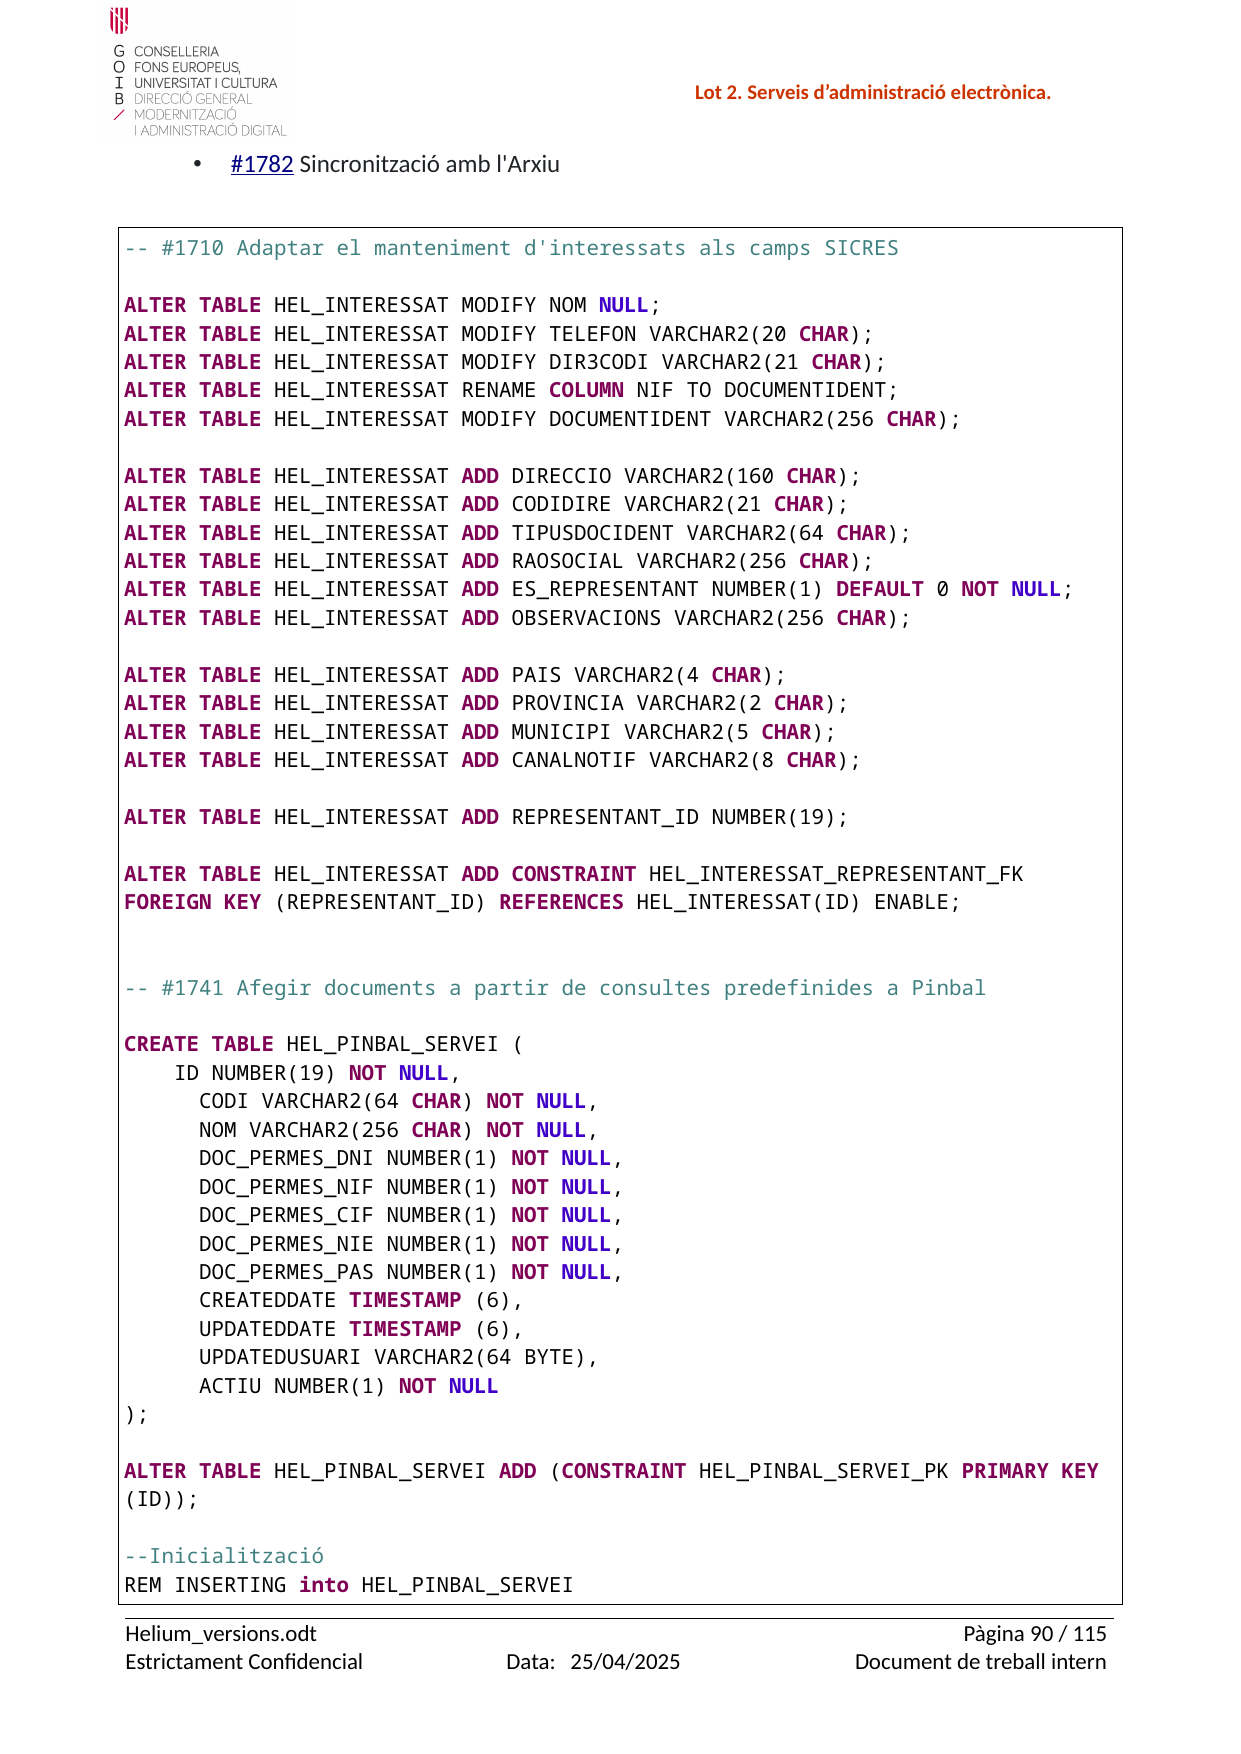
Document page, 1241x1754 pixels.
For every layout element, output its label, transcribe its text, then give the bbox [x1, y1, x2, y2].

list #1782 Sincronització amb l'Arxiu [193, 148, 1122, 178]
table_header -- #1710 Adaptar el manteniment d'interessats als camps SICRES ALTER TABLE HEL_INTERESSAT MODIFY NOM NULL; ALTER TABLE HEL_INTERESSAT MODIFY TELEFON VARCHAR2(20 CHAR); ALTER TABLE HEL_INTERESSAT MODIFY DIR3CODI VARCHAR2(21 CHAR); ALTER TABLE HEL_INTERESSAT RENAME COLUMN NIF TO DOCUMENTIDENT; ALTER TABLE HEL_INTERESSAT MODIFY DOCUMENTIDENT VARCHAR2(256 CHAR); ALTER TABLE HEL_INTERESSAT ADD DIRECCIO VARCHAR2(160 CHAR); ALTER TABLE HEL_INTERESSAT ADD CODIDIRE VARCHAR2(21 CHAR); ALTER TABLE HEL_INTERESSAT ADD TIPUSDOCIDENT VARCHAR2(64 CHAR); ALTER TABLE HEL_INTERESSAT ADD RAOSOCIAL VARCHAR2(256 CHAR); ALTER TABLE HEL_INTERESSAT ADD ES_REPRESENTANT NUMBER(1) DEFAULT 0 NOT NULL; ALTER TABLE HEL_INTERESSAT ADD OBSERVACIONS VARCHAR2(256 CHAR); ALTER TABLE HEL_INTERESSAT ADD PAIS VARCHAR2(4 CHAR); ALTER TABLE HEL_INTERESSAT ADD PROVINCIA VARCHAR2(2 CHAR); ALTER TABLE HEL_INTERESSAT ADD MUNICIPI VARCHAR2(5 CHAR); ALTER TABLE HEL_INTERESSAT ADD CANALNOTIF VARCHAR2(8 CHAR); ALTER TABLE HEL_INTERESSAT ADD REPRESENTANT_ID NUMBER(19); ALTER TABLE HEL_INTERESSAT ADD CONSTRAINT HEL_INTERESSAT_REPRESENTANT_FK FOREIGN KEY (REPRESENTANT_ID) REFERENCES HEL_INTERESSAT(ID) ENABLE; -- #1741 Afegir documents a partir de consultes predefinides a Pinbal CREATE TABLE HEL_PINBAL_SERVEI ( ID NUMBER(19) NOT NULL, CODI VARCHAR2(64 CHAR) NOT NULL, NOM VARCHAR2(256 CHAR) NOT NULL, DOC_PERMES_DNI NUMBER(1) NOT NULL, DOC_PERMES_NIF NUMBER(1) NOT NULL, DOC_PERMES_CIF NUMBER(1) NOT NULL, DOC_PERMES_NIE NUMBER(1) NOT NULL, DOC_PERMES_PAS NUMBER(1) NOT NULL, CREATEDDATE TIMESTAMP (6), UPDATEDDATE TIMESTAMP (6), UPDATEDUSUARI VARCHAR2(64 BYTE), ACTIU NUMBER(1) NOT NULL ); ALTER TABLE HEL_PINBAL_SERVEI ADD (CONSTRAINT HEL_PINBAL_SERVEI_PK PRIMARY KEY (ID)); --Inicialització REM INSERTING into HEL_PINBAL_SERVEI [119, 228, 1122, 1604]
picture [100, 0, 297, 144]
